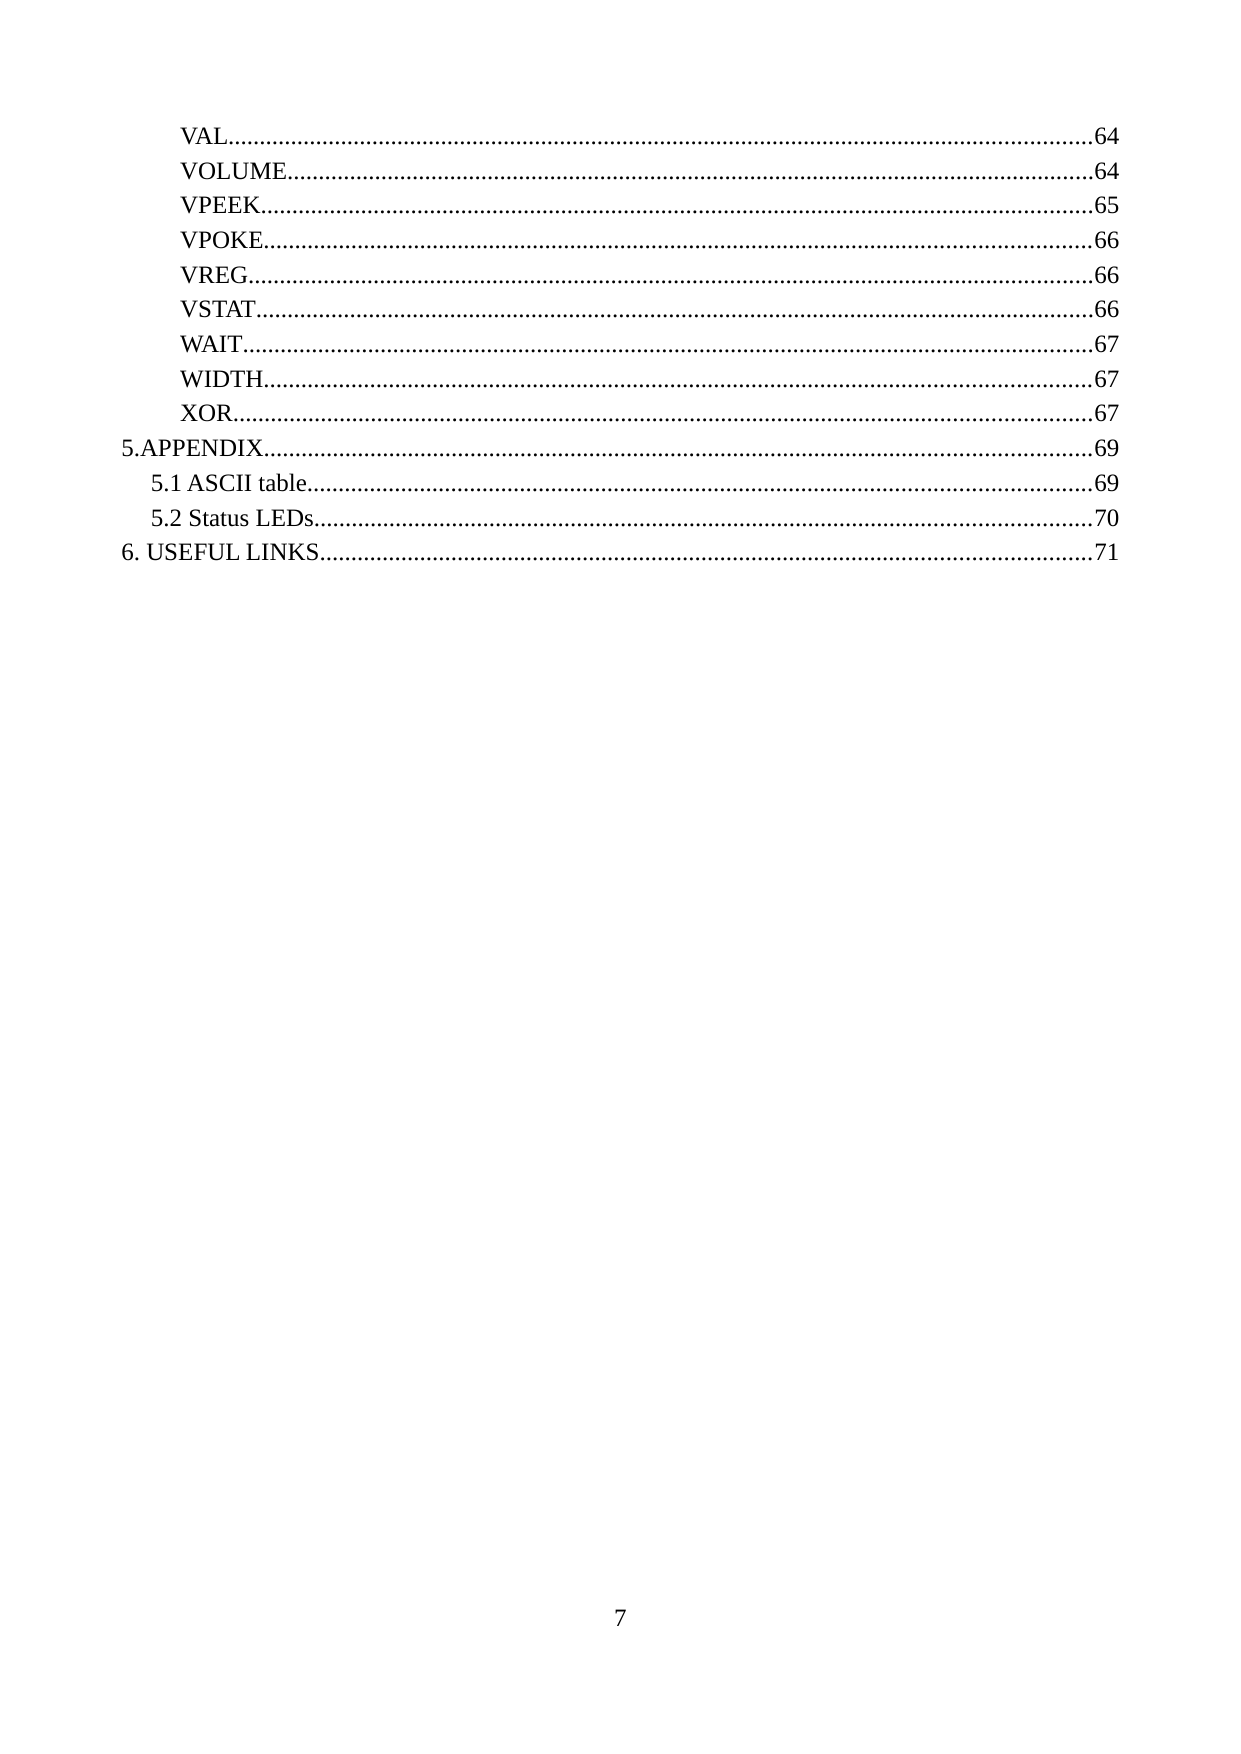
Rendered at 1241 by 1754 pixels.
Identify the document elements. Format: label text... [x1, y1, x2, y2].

text XOR 67 [180, 398, 1119, 427]
text 5.2 Status LEDs 70 [151, 503, 1119, 531]
text 5.APPENDIX 69 [121, 433, 1119, 462]
text VAL 64 [180, 121, 1119, 150]
text WIDTH 67 [180, 364, 1119, 393]
text WAIT 67 [180, 329, 1119, 358]
text VREG 66 [180, 260, 1119, 288]
text 6. USEFUL LINKS 71 [121, 537, 1119, 566]
text VSTAT 66 [180, 294, 1119, 323]
text VOLUME 64 [180, 156, 1119, 184]
text VPOKE 66 [180, 225, 1119, 254]
text 5.1 ASCII table 69 [151, 468, 1119, 497]
text VPEEK 65 [180, 190, 1119, 219]
